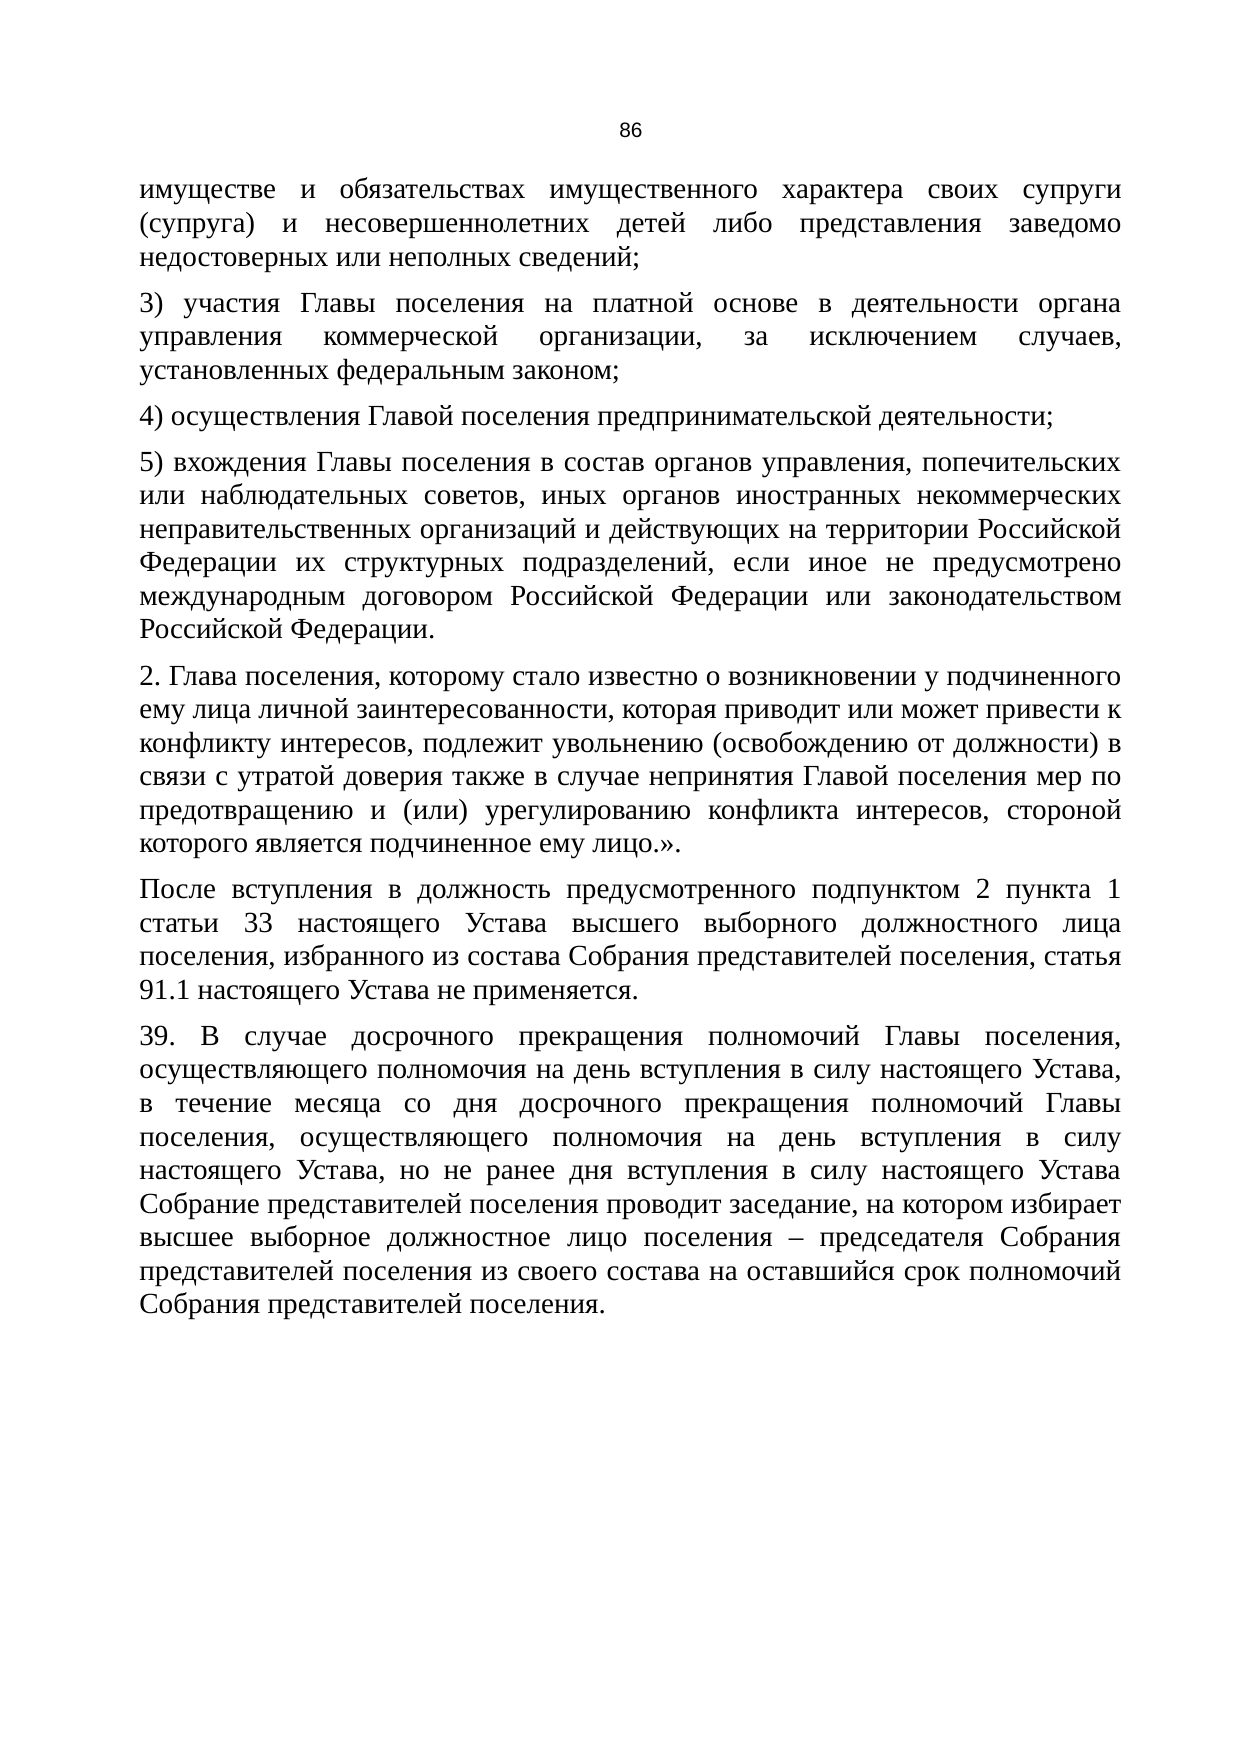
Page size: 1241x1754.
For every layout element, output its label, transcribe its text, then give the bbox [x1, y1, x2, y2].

text 4) осуществления Главой поселения предпринимательской деятельности; [139, 398, 1122, 431]
text 3) участия Главы поселения на платной основе в деятельности органа управления коммерческой организации, за исключением случаев, установленных федеральным законом; [139, 285, 1122, 385]
text 5) вхождения Главы поселения в состав органов управления, попечительских или наблюдательных советов, иных органов иностранных некоммерческих неправительственных организаций и действующих на территории Российской Федерации их структурных подразделений, если иное не предусмотрено международным договором Российской Федерации или законодательством Российской Федерации. [139, 444, 1122, 645]
text имуществе и обязательствах имущественного характера своих супруги (супруга) и несовершеннолетних детей либо представления заведомо недостоверных или неполных сведений; [139, 172, 1122, 272]
text 2. Глава поселения, которому стало известно о возникновении у подчиненного ему лица личной заинтересованности, которая приводит или может привести к конфликту интересов, подлежит увольнению (освобождению от должности) в связи с утратой доверия также в случае непринятия Главой поселения мер по предотвращению и (или) урегулированию конфликта интересов, стороной которого является подчиненное ему лицо.». [139, 658, 1122, 859]
text После вступления в должность предусмотренного подпунктом 2 пункта 1 статьи 33 настоящего Устава высшего выборного должностного лица поселения, избранного из состава Собрания представителей поселения, статья 91.1 настоящего Устава не применяется. [139, 871, 1122, 1006]
text 39. В случае досрочного прекращения полномочий Главы поселения, осуществляющего полномочия на день вступления в силу настоящего Устава, в течение месяца со дня досрочного прекращения полномочий Главы поселения, осуществляющего полномочия на день вступления в силу настоящего Устава, но не ранее дня вступления в силу настоящего Устава Собрание представителей поселения проводит заседание, на котором избирает высшее выборное должностное лицо поселения – председателя Собрания представителей поселения из своего состава на оставшийся срок полномочий Собрания представителей поселения. [139, 1018, 1122, 1320]
